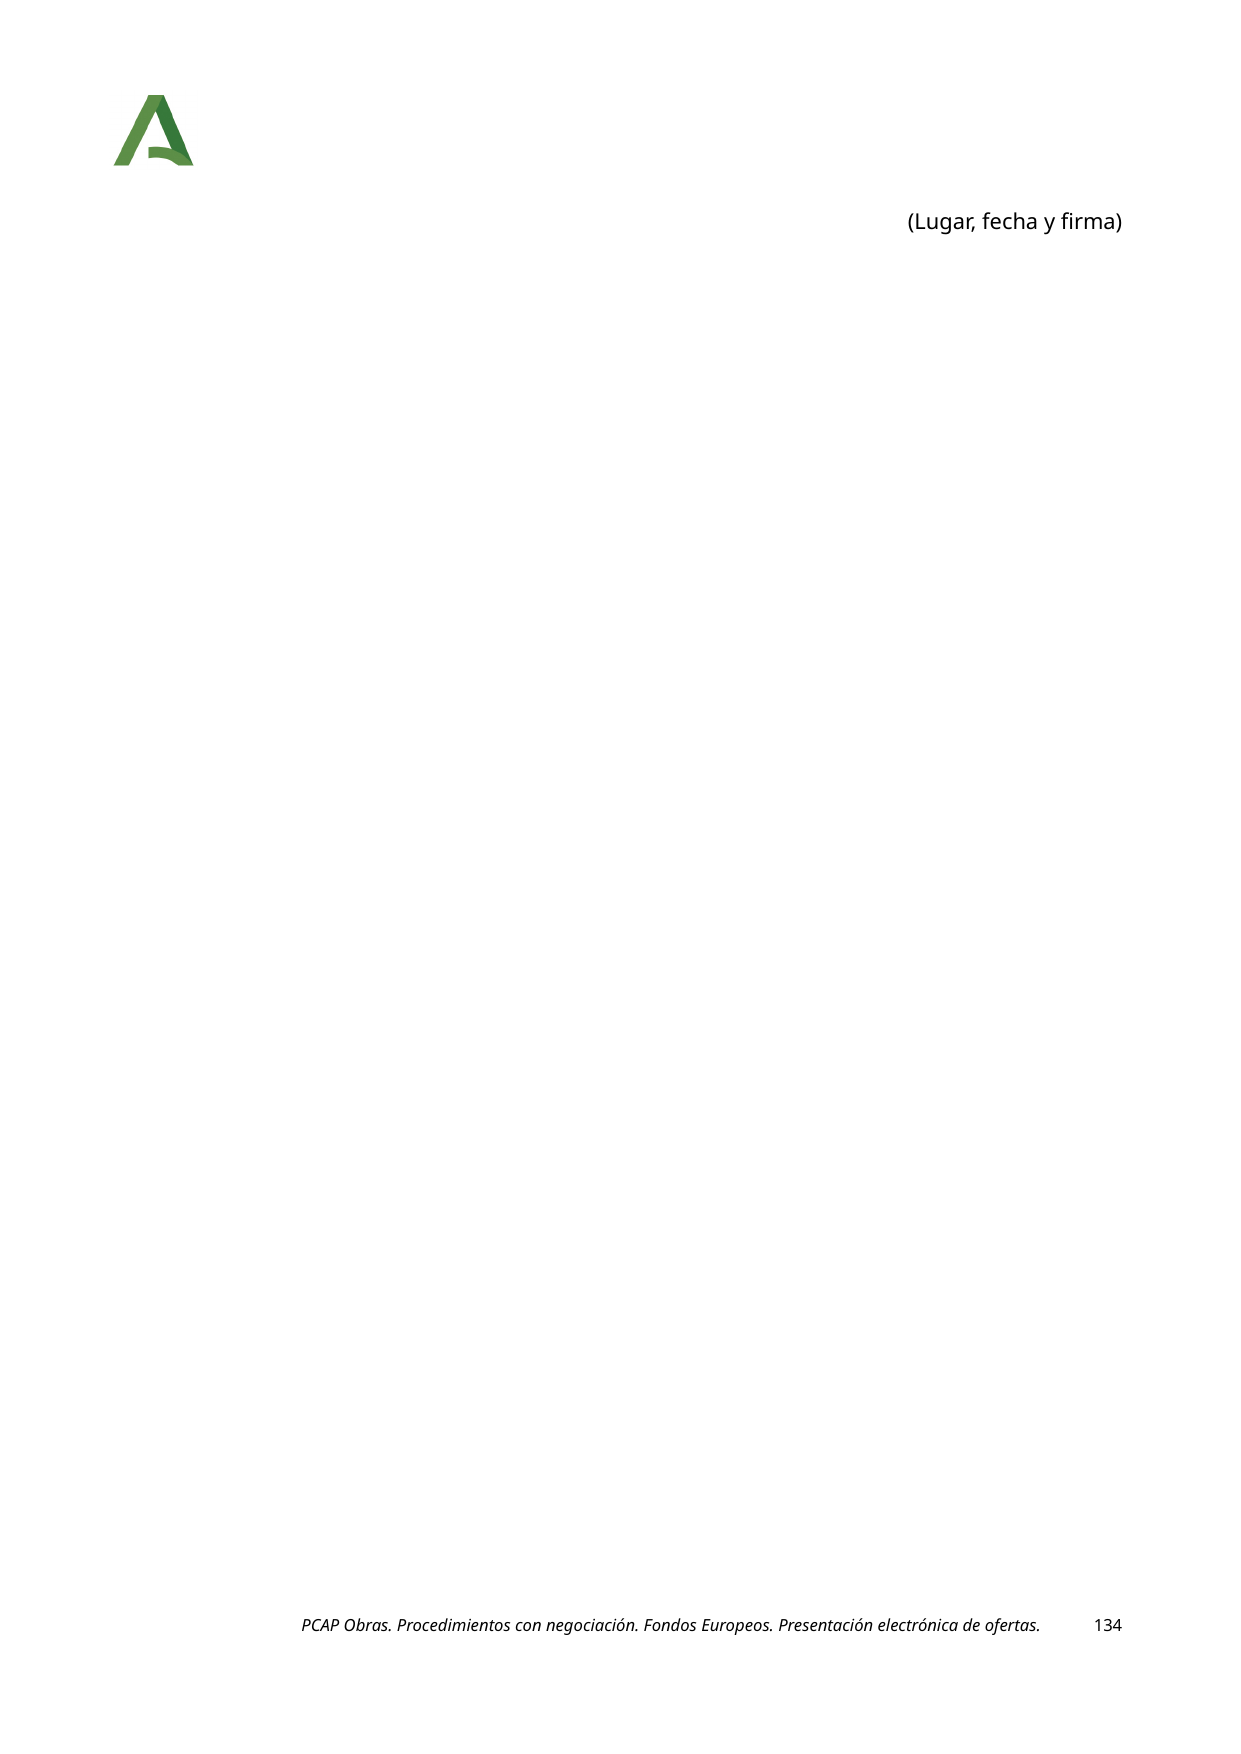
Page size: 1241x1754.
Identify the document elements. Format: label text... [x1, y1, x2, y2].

text (Lugar, fecha y firma) [118, 206, 1122, 236]
picture [109, 90, 198, 170]
